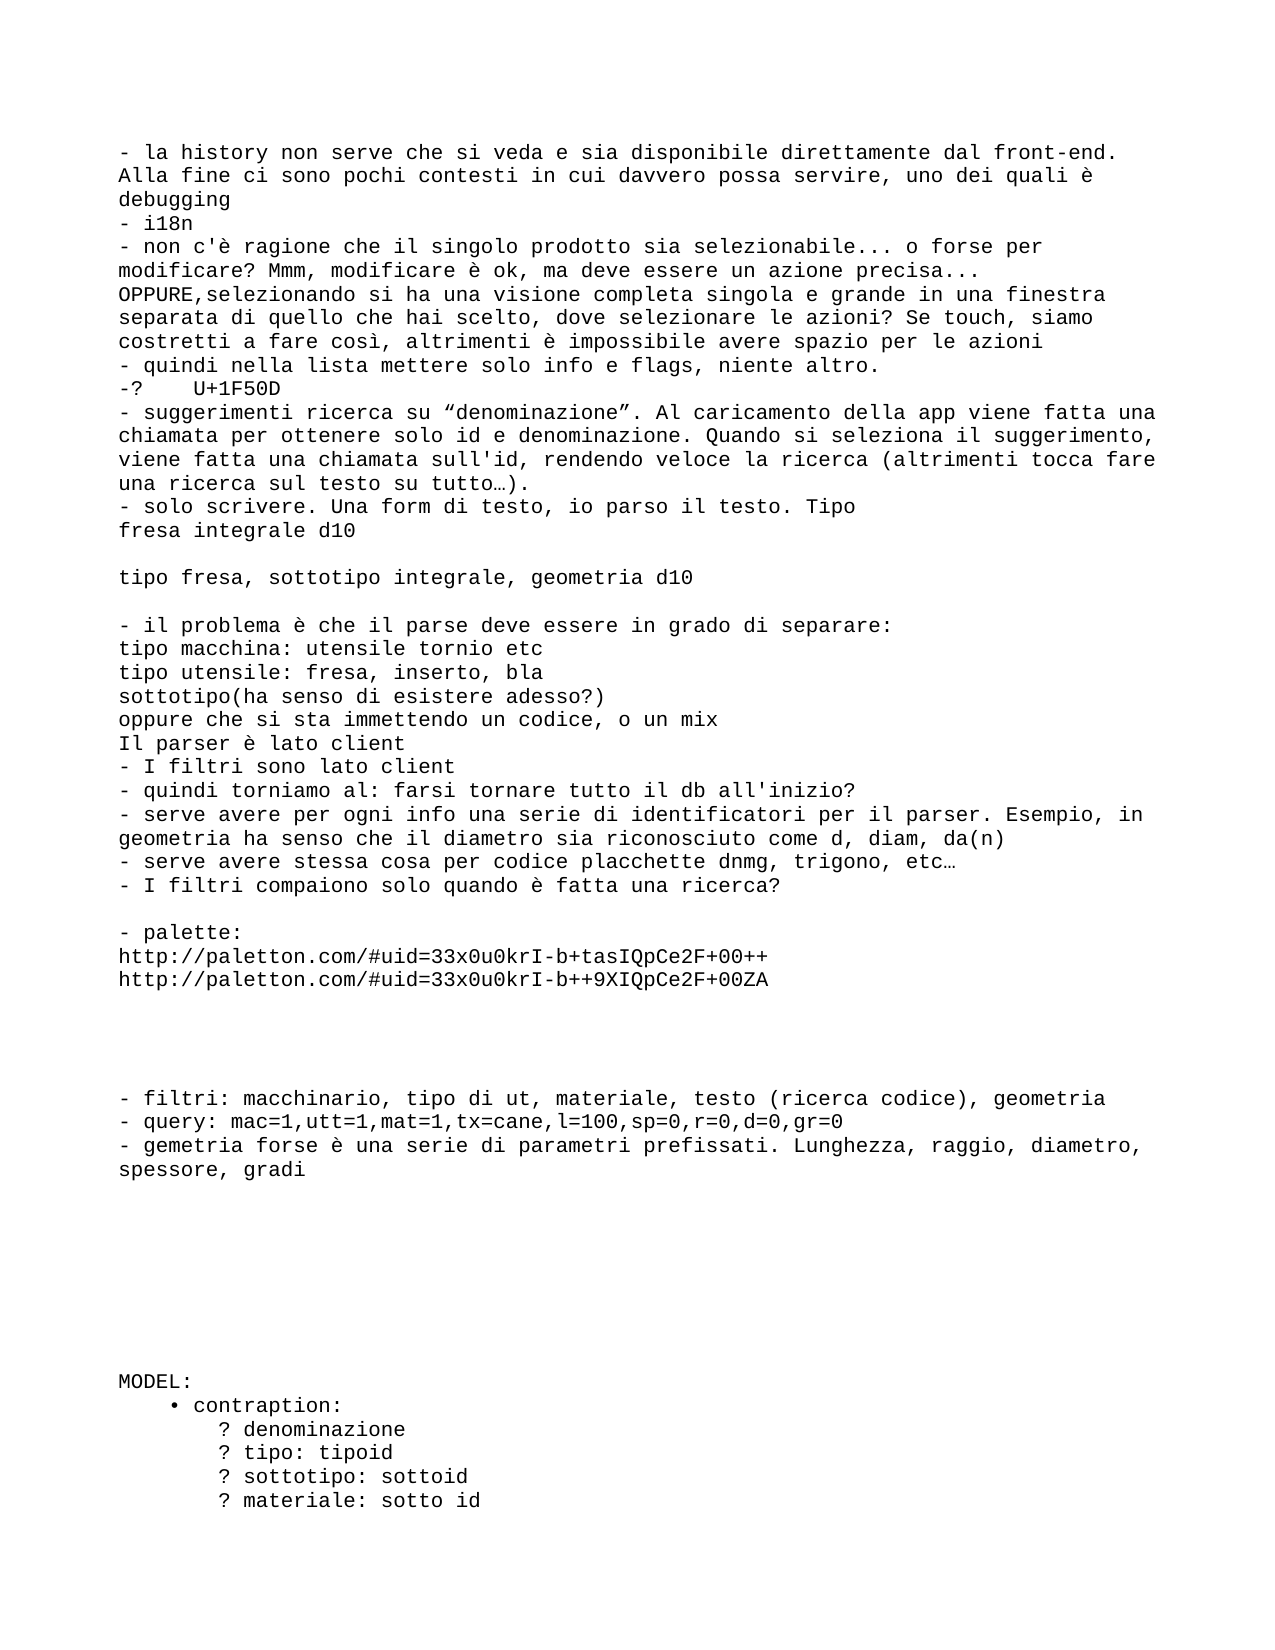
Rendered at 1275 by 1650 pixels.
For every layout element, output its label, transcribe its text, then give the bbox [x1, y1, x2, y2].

text - filtri: macchinario, tipo di ut, materiale, testo (ricerca codice), geometria [118, 1088, 1157, 1111]
text - I filtri compaiono solo quando è fatta una ricerca? [118, 875, 1157, 898]
text ? tipo: tipoid [118, 1442, 1157, 1466]
text - query: mac=1,utt=1,mat=1,tx=cane,l=100,sp=0,r=0,d=0,gr=0 [118, 1111, 1157, 1135]
text http://paletton.com/#uid=33x0u0krI-b+tasIQpCe2F+00++ [118, 946, 1157, 969]
text - non c'è ragione che il singolo prodotto sia selezionabile... o forse per modificare? Mmm, modificare è ok, ma deve essere un azione precisa... OPPURE,selezionando si ha una visione completa singola e grande in una finestra separata di quello che hai scelto, dove selezionare le azioni? Se touch, siamo costretti a fare così, altrimenti è impossibile avere spazio per le azioni [118, 236, 1157, 354]
text - i18n [118, 213, 1157, 236]
text MODEL: [118, 1371, 1157, 1395]
text - serve avere stessa cosa per codice placchette dnmg, trigono, etc… [118, 851, 1157, 875]
text - la history non serve che si veda e sia disponibile direttamente dal front-end. Alla fine ci sono pochi contesti in cui davvero possa servire, uno dei quali è debugging [118, 142, 1157, 213]
text - gemetria forse è una serie di parametri prefissati. Lunghezza, raggio, diametro, spessore, gradi [118, 1135, 1157, 1182]
text - palette: [118, 922, 1157, 946]
text ? denominazione [118, 1419, 1157, 1442]
text oppure che si sta immettendo un codice, o un mix [118, 709, 1157, 733]
text tipo macchina: utensile tornio etc [118, 638, 1157, 662]
text http://paletton.com/#uid=33x0u0krI-b++9XIQpCe2F+00ZA [118, 969, 1157, 993]
text tipo fresa, sottotipo integrale, geometria d10 [118, 567, 1157, 591]
text tipo utensile: fresa, inserto, bla [118, 662, 1157, 686]
text - quindi nella lista mettere solo info e flags, niente altro. [118, 354, 1157, 378]
text fresa integrale d10 [118, 520, 1157, 544]
text - solo scrivere. Una form di testo, io parso il testo. Tipo [118, 496, 1157, 520]
text - serve avere per ogni info una serie di identificatori per il parser. Esempio, in geometria ha senso che il diametro sia riconosciuto come d, diam, da(n) [118, 804, 1157, 851]
text ? materiale: sotto id [118, 1489, 1157, 1513]
text ? sottotipo: sottoid [118, 1466, 1157, 1489]
text sottotipo(ha senso di esistere adesso?) [118, 686, 1157, 709]
text - I filtri sono lato client [118, 757, 1157, 780]
text - il problema è che il parse deve essere in grado di separare: [118, 615, 1157, 638]
text - suggerimenti ricerca su “denominazione”. Al caricamento della app viene fatta una chiamata per ottenere solo id e denominazione. Quando si seleziona il suggerimento, viene fatta una chiamata sull'id, rendendo veloce la ricerca (altrimenti tocca fare una ricerca sul testo su tutto…). [118, 402, 1157, 496]
text • contraption: [118, 1395, 1157, 1419]
text -? U+1F50D [118, 378, 1157, 402]
text Il parser è lato client [118, 733, 1157, 757]
text - quindi torniamo al: farsi tornare tutto il db all'inizio? [118, 780, 1157, 804]
